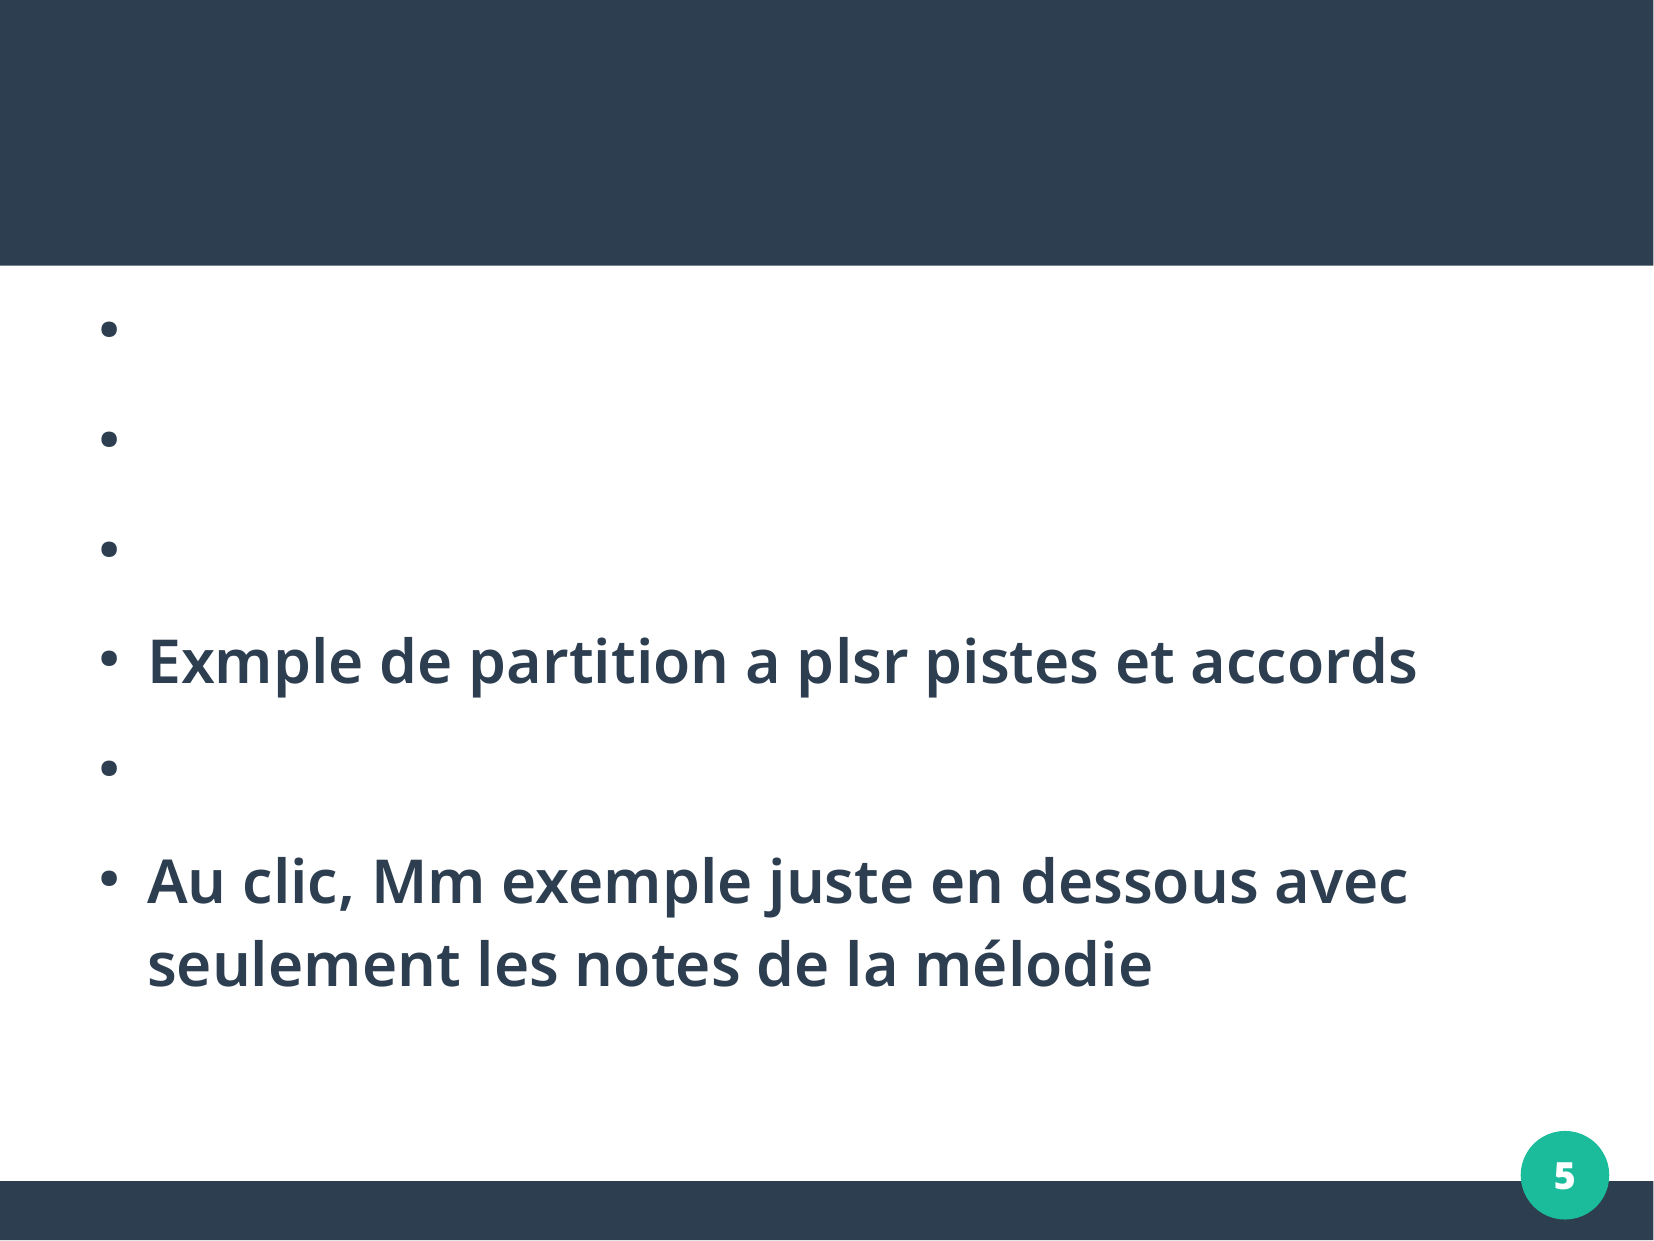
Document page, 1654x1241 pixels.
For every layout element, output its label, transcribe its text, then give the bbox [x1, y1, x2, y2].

list Exmple de partition a plsr pistes et accords Au clic, Mm exemple juste en dessous avec seulement les notes de la mélodie [82, 290, 1571, 1010]
